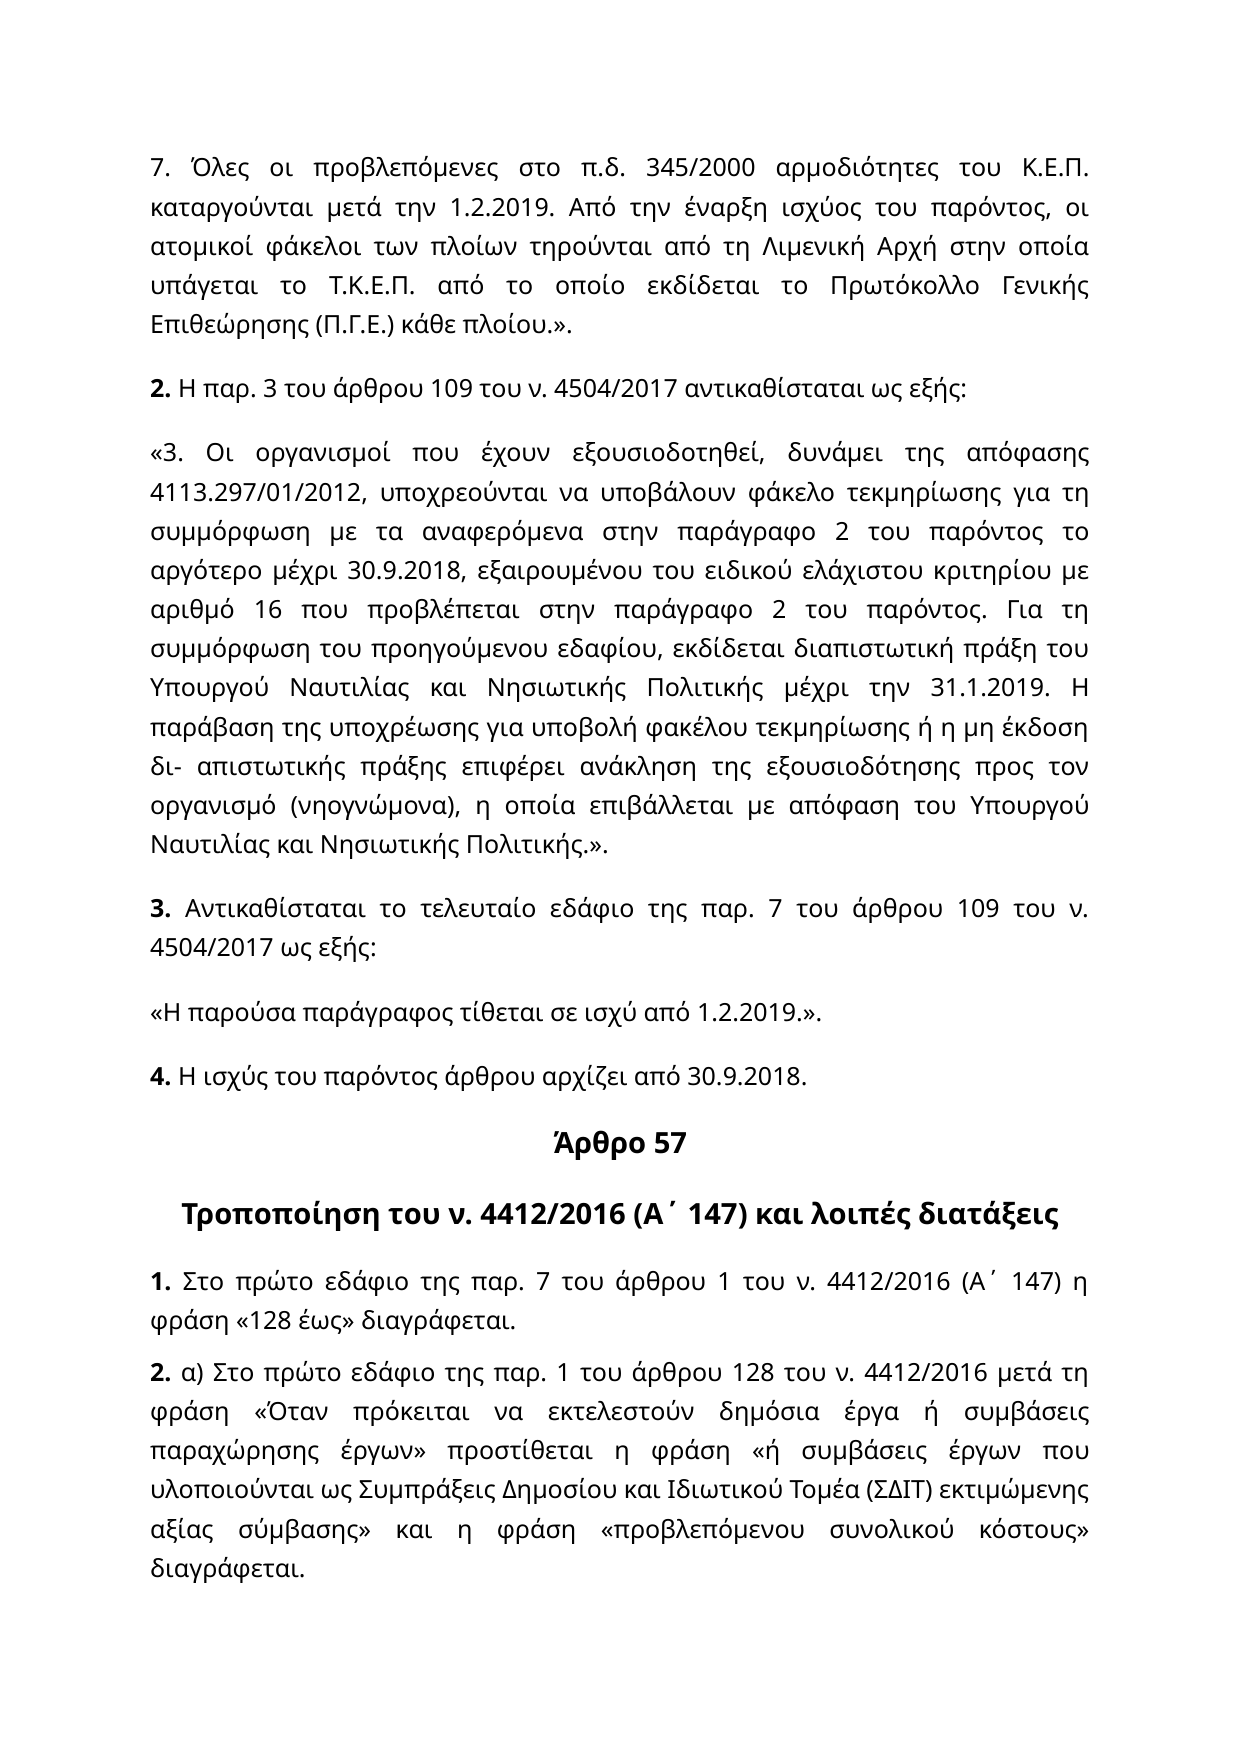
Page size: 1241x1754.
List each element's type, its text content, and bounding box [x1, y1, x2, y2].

text 4. Η ισχύς του παρόντος άρθρου αρχίζει από 30.9.2018. [150, 1058, 1090, 1092]
subtitle Τροποποίηση του ν. 4412/2016 (Α΄ 147) και λοιπές διατάξεις [150, 1193, 1090, 1233]
text «Η παρούσα παράγραφος τίθεται σε ισχύ από 1.2.2019.». [150, 994, 1090, 1028]
text 7. Όλες οι προβλεπόμενες στο π.δ. 345/2000 αρμοδιότητες του Κ.Ε.Π. καταργούνται μετά την 1.2.2019. Από την έναρξη ισχύος του παρόντος, οι ατομικοί φάκελοι των πλοίων τηρούνται από τη Λιμενική Αρχή στην οποία υπάγεται το Τ.Κ.Ε.Π. από το οποίο εκδίδεται το Πρωτόκολλο Γενικής Επιθεώρησης (Π.Γ.Ε.) κάθε πλοίου.». [150, 150, 1090, 341]
subtitle Άρθρο 57 [150, 1122, 1090, 1162]
text 2. Η παρ. 3 του άρθρου 109 του ν. 4504/2017 αντικαθίσταται ως εξής: [150, 371, 1090, 405]
text 1. Στο πρώτο εδάφιο της παρ. 7 του άρθρου 1 του ν. 4412/2016 (Α΄ 147) η φράση «128 έως» διαγράφεται. [150, 1264, 1090, 1337]
text «3. Οι οργανισμοί που έχουν εξουσιοδοτηθεί, δυνάμει της απόφασης 4113.297/01/2012, υποχρεούνται να υποβάλουν φάκελο τεκμηρίωσης για τη συμμόρφωση με τα αναφερόμενα στην παράγραφο 2 του παρόντος το αργότερο μέχρι 30.9.2018, εξαιρουμένου του ειδικού ελάχιστου κριτηρίου με αριθμό 16 που προβλέπεται στην παράγραφο 2 του παρόντος. Για τη συμμόρφωση του προηγούμενου εδαφίου, εκδίδεται διαπιστωτική πράξη του Υπουργού Ναυτιλίας και Νησιωτικής Πολιτικής μέχρι την 31.1.2019. Η παράβαση της υποχρέωσης για υποβολή φακέλου τεκμηρίωσης ή η μη έκδοση δι- απιστωτικής πράξης επιφέρει ανάκληση της εξουσιοδότησης προς τον οργανισμό (νηογνώμονα), η οποία επιβάλλεται με απόφαση του Υπουργού Ναυτιλίας και Νησιωτικής Πολιτικής.». [150, 435, 1090, 861]
text 3. Αντικαθίσταται το τελευταίο εδάφιο της παρ. 7 του άρθρου 109 του ν. 4504/2017 ως εξής: [150, 891, 1090, 964]
text 2. α) Στο πρώτο εδάφιο της παρ. 1 του άρθρου 128 του ν. 4412/2016 μετά τη φράση «Όταν πρόκειται να εκτελεστούν δημόσια έργα ή συμβάσεις παραχώρησης έργων» προστίθεται η φράση «ή συμβάσεις έργων που υλοποιούνται ως Συμπράξεις Δημοσίου και Ιδιωτικού Τομέα (ΣΔΙΤ) εκτιμώμενης αξίας σύμβασης» και η φράση «προβλεπόμενου συνολικού κόστους» διαγράφεται. [150, 1354, 1090, 1584]
